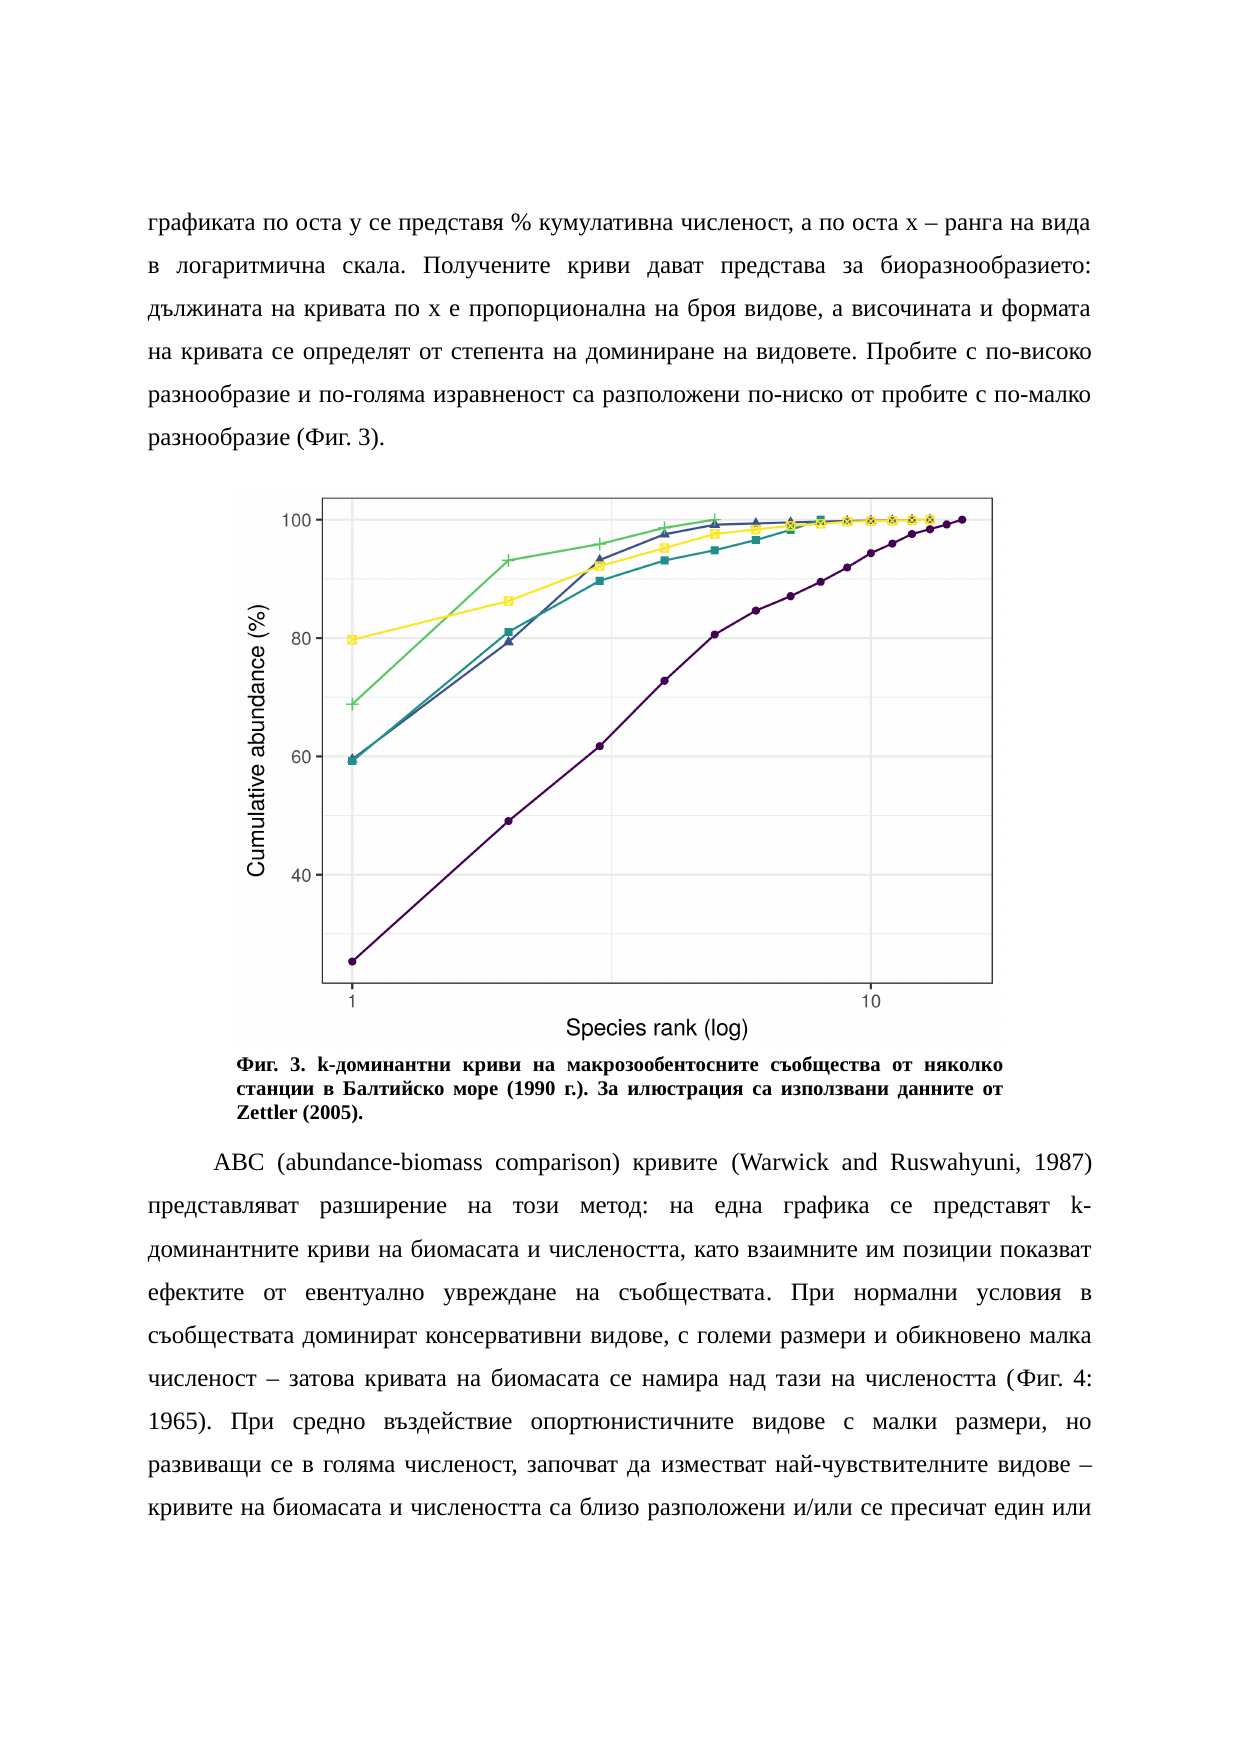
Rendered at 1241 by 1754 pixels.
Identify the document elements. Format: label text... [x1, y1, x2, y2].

text Фиг. 3. k-доминантни криви на макрозообентосните съобщества от няколко станции в Балтийско море (1990 г.). За илюстрация са използвани данните от Zettler (2005). [236, 1052, 1004, 1124]
picture [236, 486, 1004, 1052]
text ABC (abundance-biomass comparison) кривите (Warwick and Ruswahyuni, 1987) представляват разширение на този метод: на една графика се представят k-доминантните криви на биомасата и числеността, като взаимните им позиции показват ефектите от евентуално увреждане на съобществата. При нормални условия в съобществата доминират консервативни видове, с големи размери и обикновено малка численост – затова кривата на биомасата се намира над тази на числеността (Фиг. 4: 1965). При средно въздействие опортюнистичните видове с малки размери, но развиващи се в голяма численост, започват да изместват най-чувствителните видове – кривите на биомасата и числеността са близо разположени и/или се пресичат един или [148, 1147, 1093, 1521]
text графиката по оста y се представя % кумулативна численост, а по оста x – ранга на вида в логаритмична скала. Получените криви дават представа за биоразнообразието: дължината на кривата по х е пропорционална на броя видове, а височината и формата на кривата се определят от степента на доминиране на видовете. Пробите с по-високо разнообразие и по-голяма изравненост са разположени по-ниско от пробите с по-малко разнообразие (Фиг. 3). [148, 207, 1093, 451]
